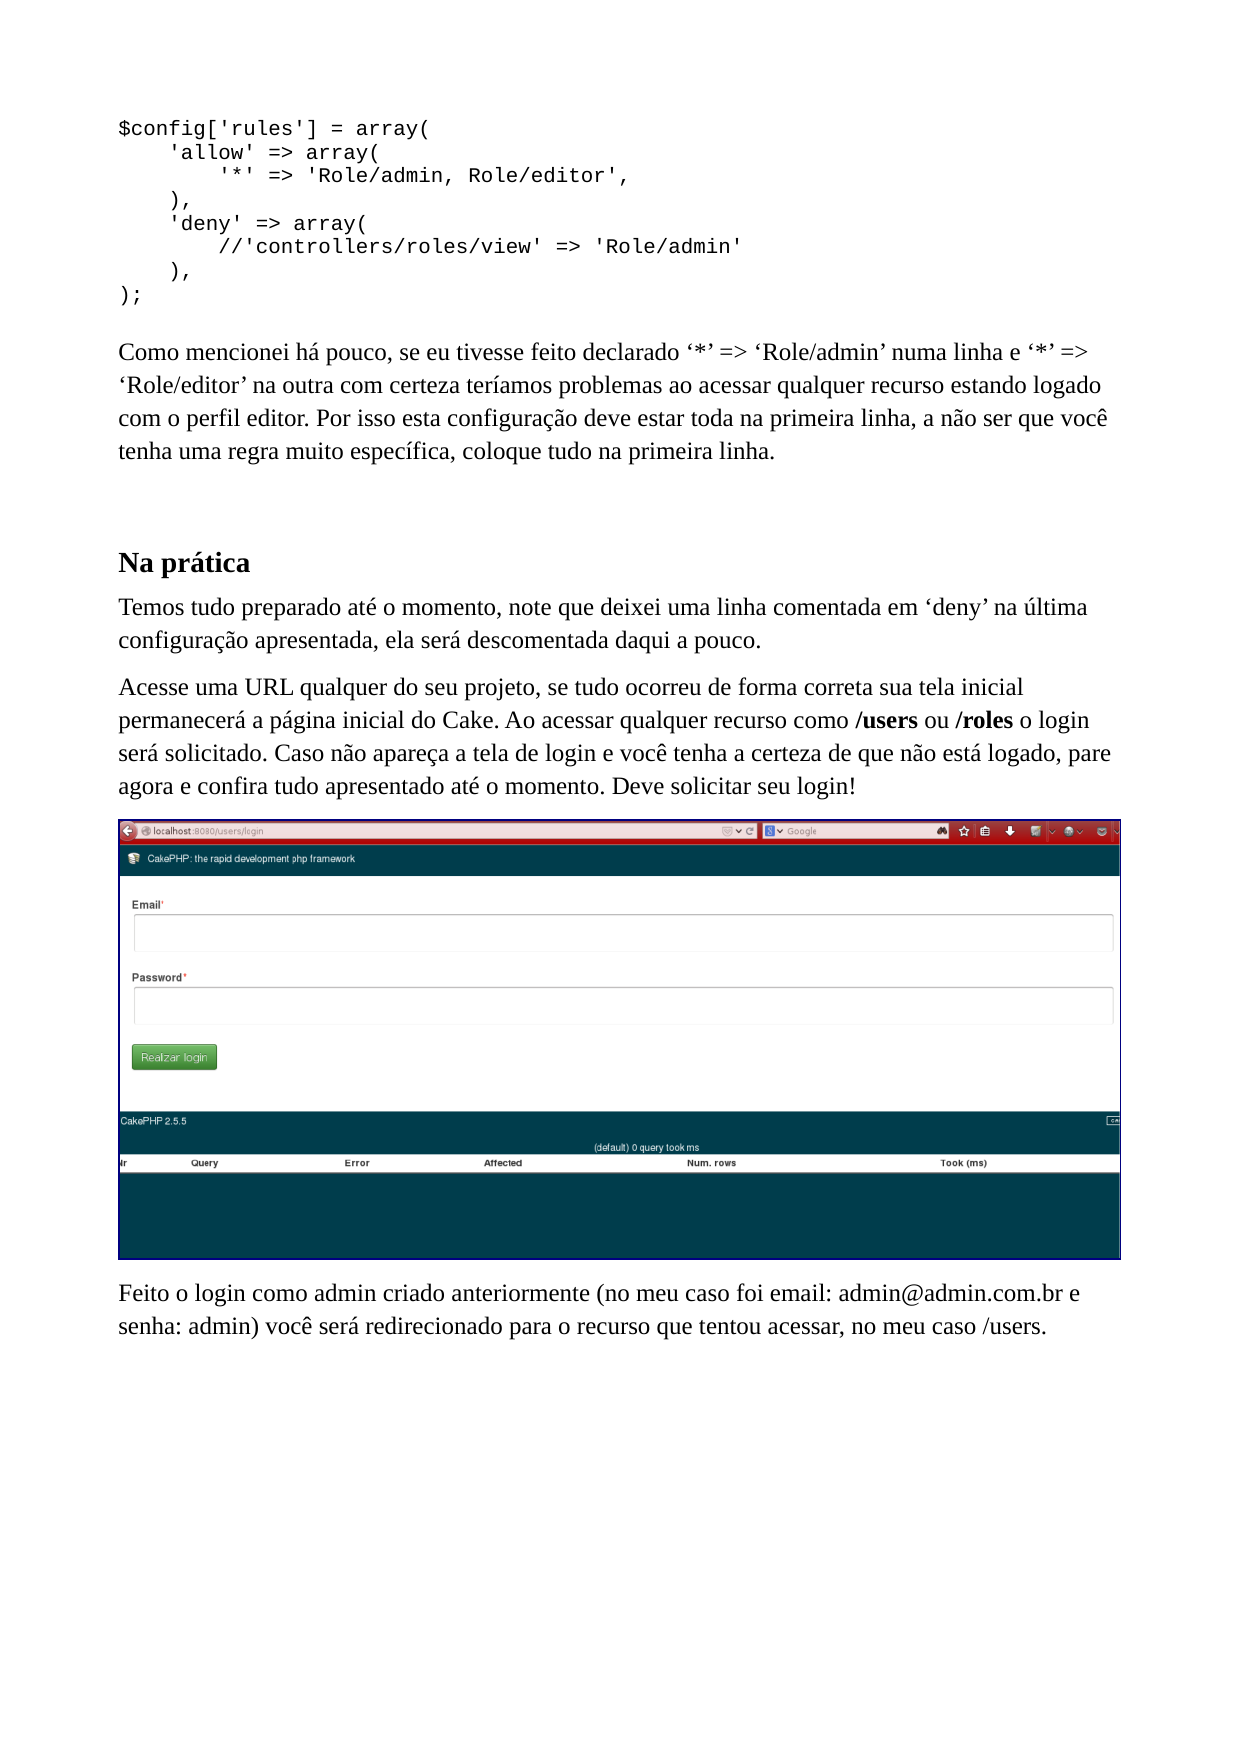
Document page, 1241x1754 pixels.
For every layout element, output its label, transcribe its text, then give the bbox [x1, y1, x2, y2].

picture [128, 853, 139, 864]
text $config['rules'] = array( [118, 118, 1122, 142]
text '*' => 'Role/admin, Role/editor', [118, 165, 1122, 189]
subtitle Na prática [118, 546, 1122, 579]
text ), [118, 260, 1122, 284]
text ); [118, 284, 1122, 307]
picture [154, 856, 162, 862]
picture [314, 857, 326, 862]
text Acesse uma URL qualquer do seu projeto, se tudo ocorreu de forma correta sua tela inicial permanecerá a página inicial do Cake. Ao acessar qualquer recurso como /users ou /roles o login será solicitado. Caso não apareça a tela de login e você tenha a certeza de que não está logado, pare agora e confira tudo apresentado até o momento. Deve solicitar seu login! [118, 672, 1122, 800]
picture [600, 1145, 609, 1150]
picture [236, 857, 248, 862]
text Temos tudo preparado até o momento, note que deixei uma linha comentada em ‘deny’ na última configuração apresentada, ela será descomentada daqui a pouco. [118, 592, 1122, 653]
picture [120, 821, 1120, 845]
picture [275, 857, 288, 862]
text Como mencionei há pouco, se eu tivesse feito declarado ‘*’ => ‘Role/admin’ numa linha e ‘*’ => ‘Role/editor’ na outra com certeza teríamos problemas ao acessar qualquer recurso estando logado com o perfil editor. Por isso esta configuração deve estar toda na primeira linha, a não ser que você tenha uma regra muito específica, coloque tudo na primeira linha. [118, 337, 1122, 464]
picture [120, 1155, 1120, 1173]
picture [126, 1120, 136, 1124]
text ), [118, 189, 1122, 213]
picture [120, 877, 1120, 1111]
picture [329, 857, 345, 862]
text 'deny' => array( [118, 213, 1122, 236]
picture [215, 857, 223, 862]
text Feito o login como admin criado anteriormente (no meu caso foi email: admin@admin.com.br e senha: admin) você será redirecionado para o recurso que tentou acessar, no meu caso /users. [118, 1278, 1122, 1340]
text 'allow' => array( [118, 142, 1122, 165]
text //'controllers/roles/view' => 'Role/admin' [118, 236, 1122, 260]
